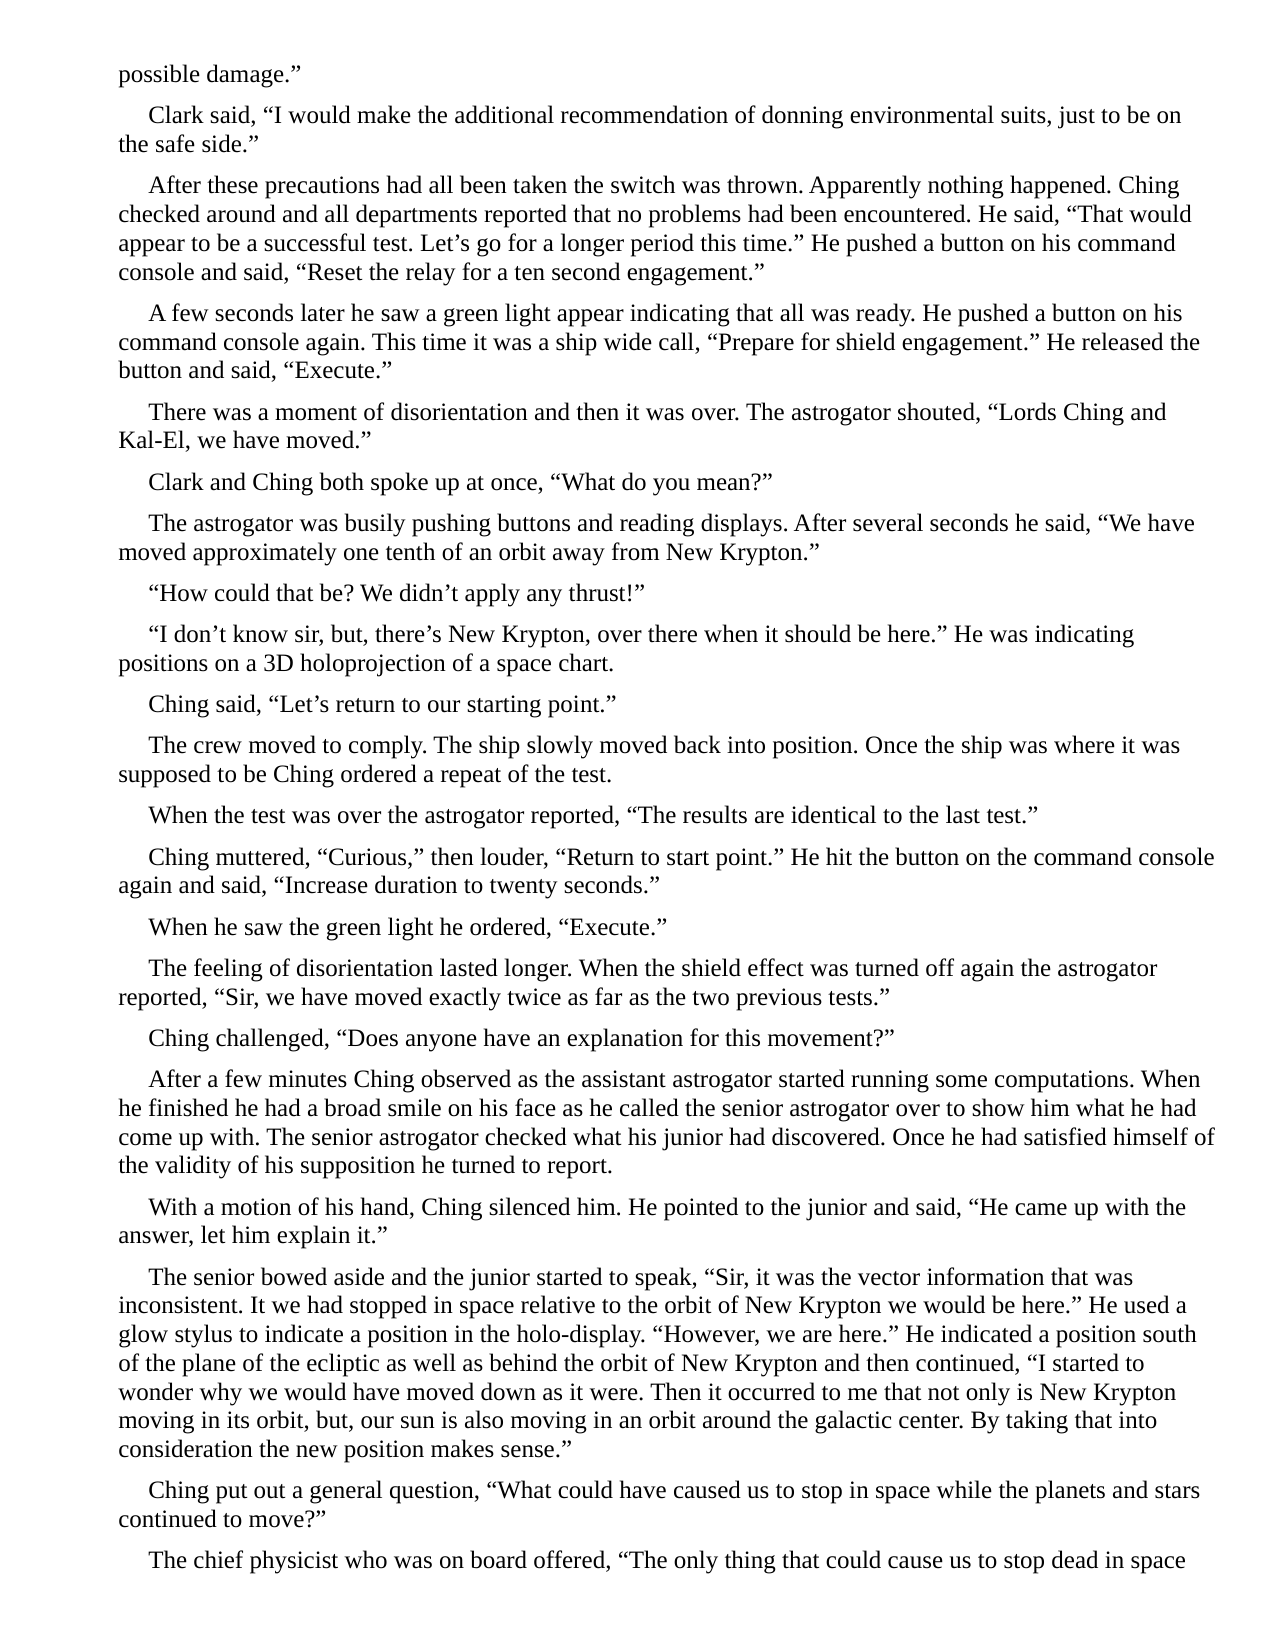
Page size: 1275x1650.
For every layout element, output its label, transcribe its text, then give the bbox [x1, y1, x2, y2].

text When the test was over the astrogator reported, “The results are identical to the last test.” [118, 800, 1216, 829]
text The crew moved to comply. The ship slowly moved back into position. Once the ship was where it was supposed to be Ching ordered a repeat of the test. [118, 730, 1216, 788]
text The feeling of disorientation lasted longer. When the shield effect was turned off again the astrogator reported, “Sir, we have moved exactly twice as far as the two previous tests.” [118, 953, 1216, 1010]
text Ching challenged, “Does anyone have an explanation for this movement?” [118, 1023, 1216, 1052]
text When he saw the green light he ordered, “Execute.” [118, 912, 1216, 940]
text The senior bowed aside and the junior started to speak, “Sir, it was the vector information that was inconsistent. It we had stopped in space relative to the orbit of New Krypton we would be here.” He used a glow stylus to indicate a position in the holo-display. “However, we are here.” He indicated a position south of the plane of the ecliptic as well as behind the orbit of New Krypton and then continued, “I started to wonder why we would have moved down as it were. Then it occurred to me that not only is New Krypton moving in its orbit, but, our sun is also moving in an orbit around the galactic center. By taking that into consideration the new position makes sense.” [118, 1262, 1216, 1463]
text Ching put out a general question, “What could have caused us to stop in space while the planets and stars continued to move?” [118, 1475, 1216, 1533]
text Ching muttered, “Curious,” then louder, “Return to start point.” He hit the button on the command console again and said, “Increase duration to twenty seconds.” [118, 842, 1216, 899]
text After these precautions had all been taken the switch was thrown. Apparently nothing happened. Ching checked around and all departments reported that no problems had been encountered. He said, “That would appear to be a successful test. Let’s go for a longer period this time.” He pushed a button on his command console and said, “Reset the relay for a ten second engagement.” [118, 170, 1216, 285]
text After a few minutes Ching observed as the assistant astrogator started running some computations. When he finished he had a broad smile on his face as he called the senior astrogator over to show him what he had come up with. The senior astrogator checked what his junior had discovered. Once he had satisfied himself of the validity of his supposition he turned to report. [118, 1064, 1216, 1179]
text The chief physicist who was on board offered, “The only thing that could cause us to stop dead in space [118, 1545, 1216, 1574]
text With a motion of his hand, Ching silenced him. He pointed to the junior and said, “He came up with the answer, let him explain it.” [118, 1192, 1216, 1249]
text “I don’t know sir, but, there’s New Krypton, over there when it should be here.” He was indicating positions on a 3D holoprojection of a space chart. [118, 619, 1216, 677]
text The astrogator was busily pushing buttons and reading displays. After several seconds he said, “We have moved approximately one tenth of an orbit away from New Krypton.” [118, 508, 1216, 565]
text Clark and Ching both spoke up at once, “What do you mean?” [118, 467, 1216, 495]
text There was a moment of disorientation and then it was over. The astrogator shouted, “Lords Ching and Kal-El, we have moved.” [118, 397, 1216, 454]
text Ching said, “Let’s return to our starting point.” [118, 689, 1216, 718]
text Clark said, “I would make the additional recommendation of donning environmental suits, just to be on the safe side.” [118, 100, 1216, 158]
text “How could that be? We didn’t apply any thrust!” [118, 578, 1216, 607]
text A few seconds later he saw a green light appear indicating that all was ready. He pushed a button on his command console again. This time it was a ship wide call, “Prepare for shield engagement.” He released the button and said, “Execute.” [118, 298, 1216, 384]
text possible damage.” [118, 59, 1216, 88]
